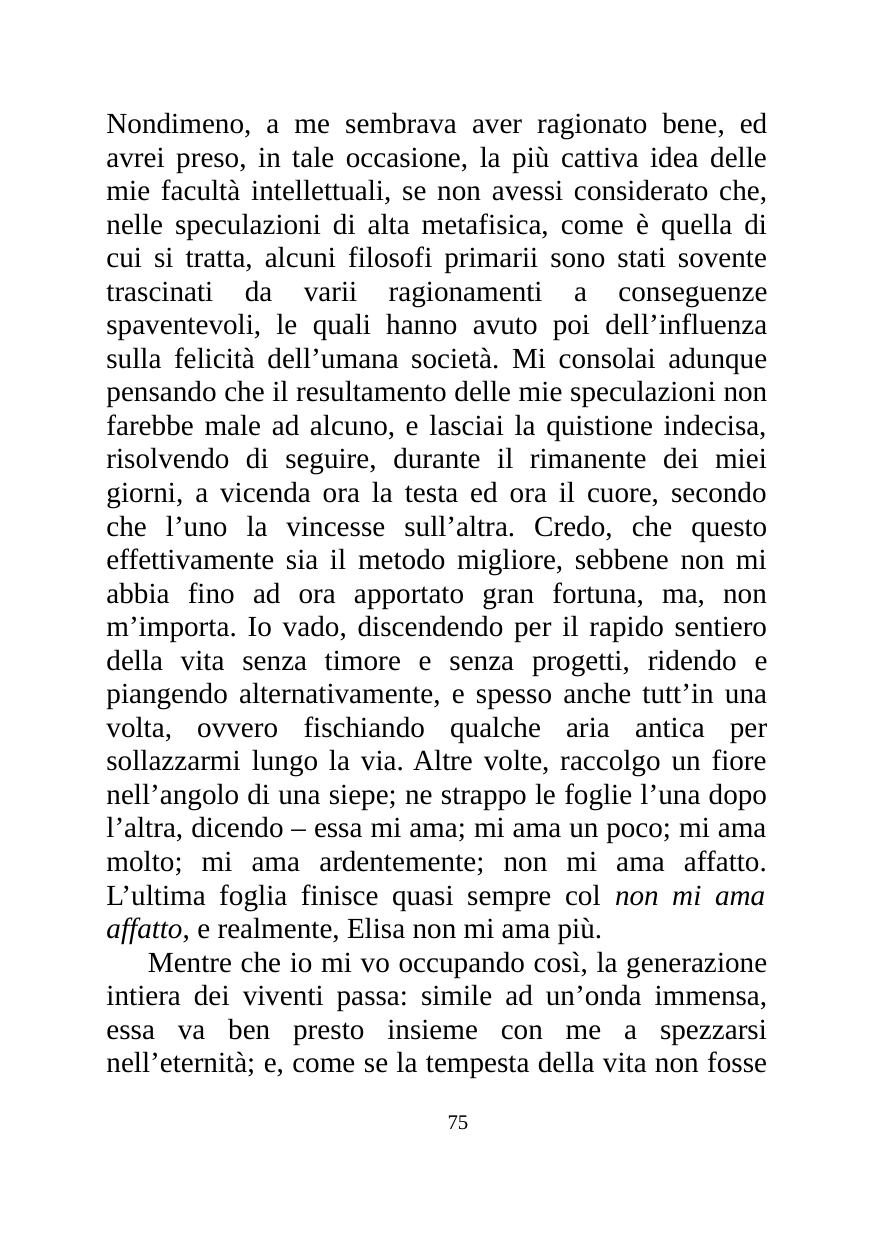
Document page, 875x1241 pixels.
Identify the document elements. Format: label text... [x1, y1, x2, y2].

text Nondimeno, a me sembrava aver ragionato bene, ed avrei preso, in tale occasione, la più cattiva idea delle mie facultà intellettuali, se non avessi considerato che, nelle speculazioni di alta metafisica, come è quella di cui si tratta, alcuni filosofi primarii sono stati sovente trascinati da varii ragionamenti a conseguenze spaventevoli, le quali hanno avuto poi dell’influenza sulla felicità dell’umana società. Mi consolai adunque pensando che il resultamento delle mie speculazioni non farebbe male ad alcuno, e lasciai la quistione indecisa, risolvendo di seguire, durante il rimanente dei miei giorni, a vicenda ora la testa ed ora il cuore, secondo che l’uno la vincesse sull’altra. Credo, che questo effettivamente sia il metodo migliore, sebbene non mi abbia fino ad ora apportato gran fortuna, ma, non m’importa. Io vado, discendendo per il rapido sentiero della vita senza timore e senza progetti, ridendo e piangendo alternativamente, e spesso anche tutt’in una volta, ovvero fischiando qualche aria antica per sollazzarmi lungo la via. Altre volte, raccolgo un fiore nell’angolo di una siepe; ne strappo le foglie l’una dopo l’altra, dicendo – essa mi ama; mi ama un poco; mi ama molto; mi ama ardentemente; non mi ama affatto. L’ultima foglia finisce quasi sempre col non mi ama affatto, e realmente, Elisa non mi ama più. [106, 106, 768, 945]
text Mentre che io mi vo occupando così, la generazione intiera dei viventi passa: simile ad un’onda immensa, essa va ben presto insieme con me a spezzarsi nell’eternità; e, come se la tempesta della vita non fosse [106, 945, 768, 1079]
